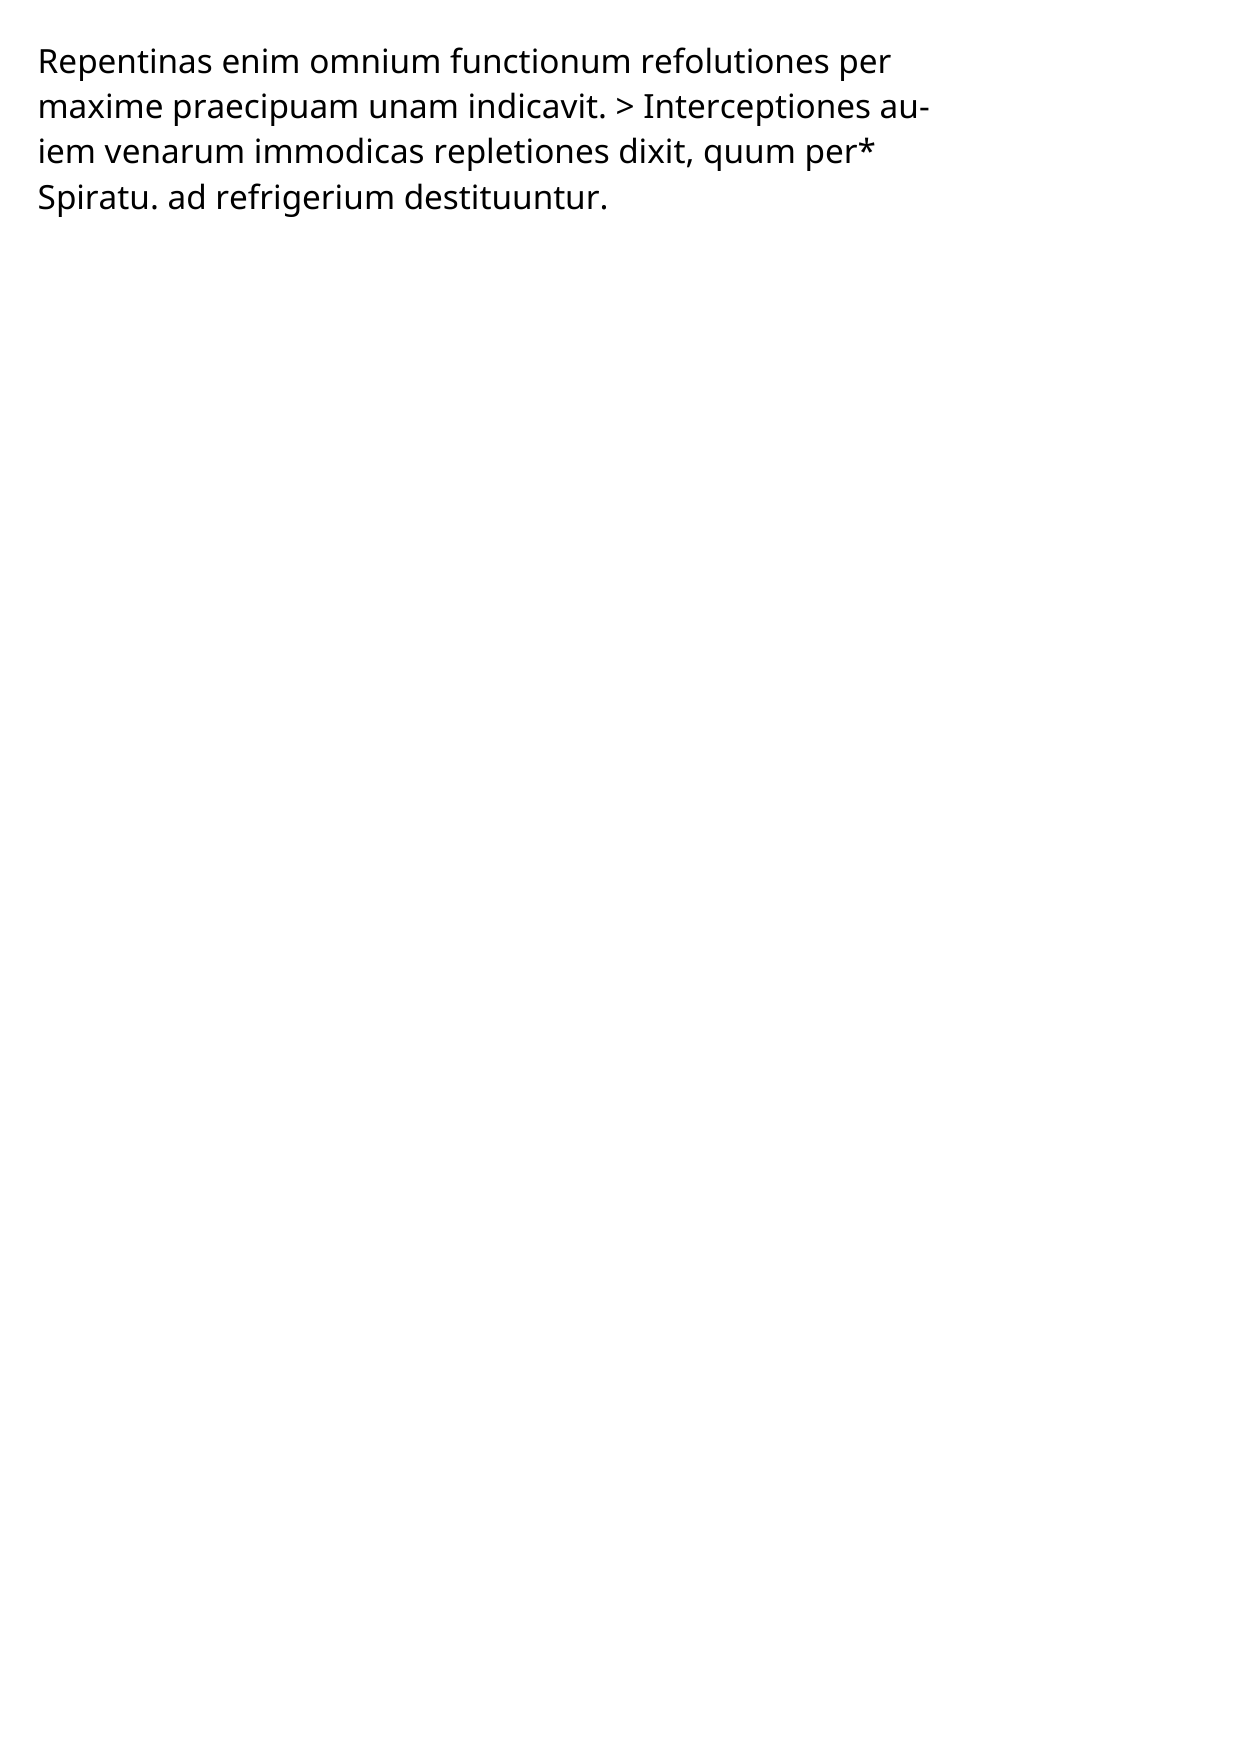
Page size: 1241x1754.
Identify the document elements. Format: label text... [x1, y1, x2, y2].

text Repentinas enim omnium functionum refolutiones per maxime praecipuam unam indicavit. > Interceptiones au- iem venarum immodicas repletiones dixit, quum per* Spiratu. ad refrigerium destituuntur. [37, 37, 1203, 219]
